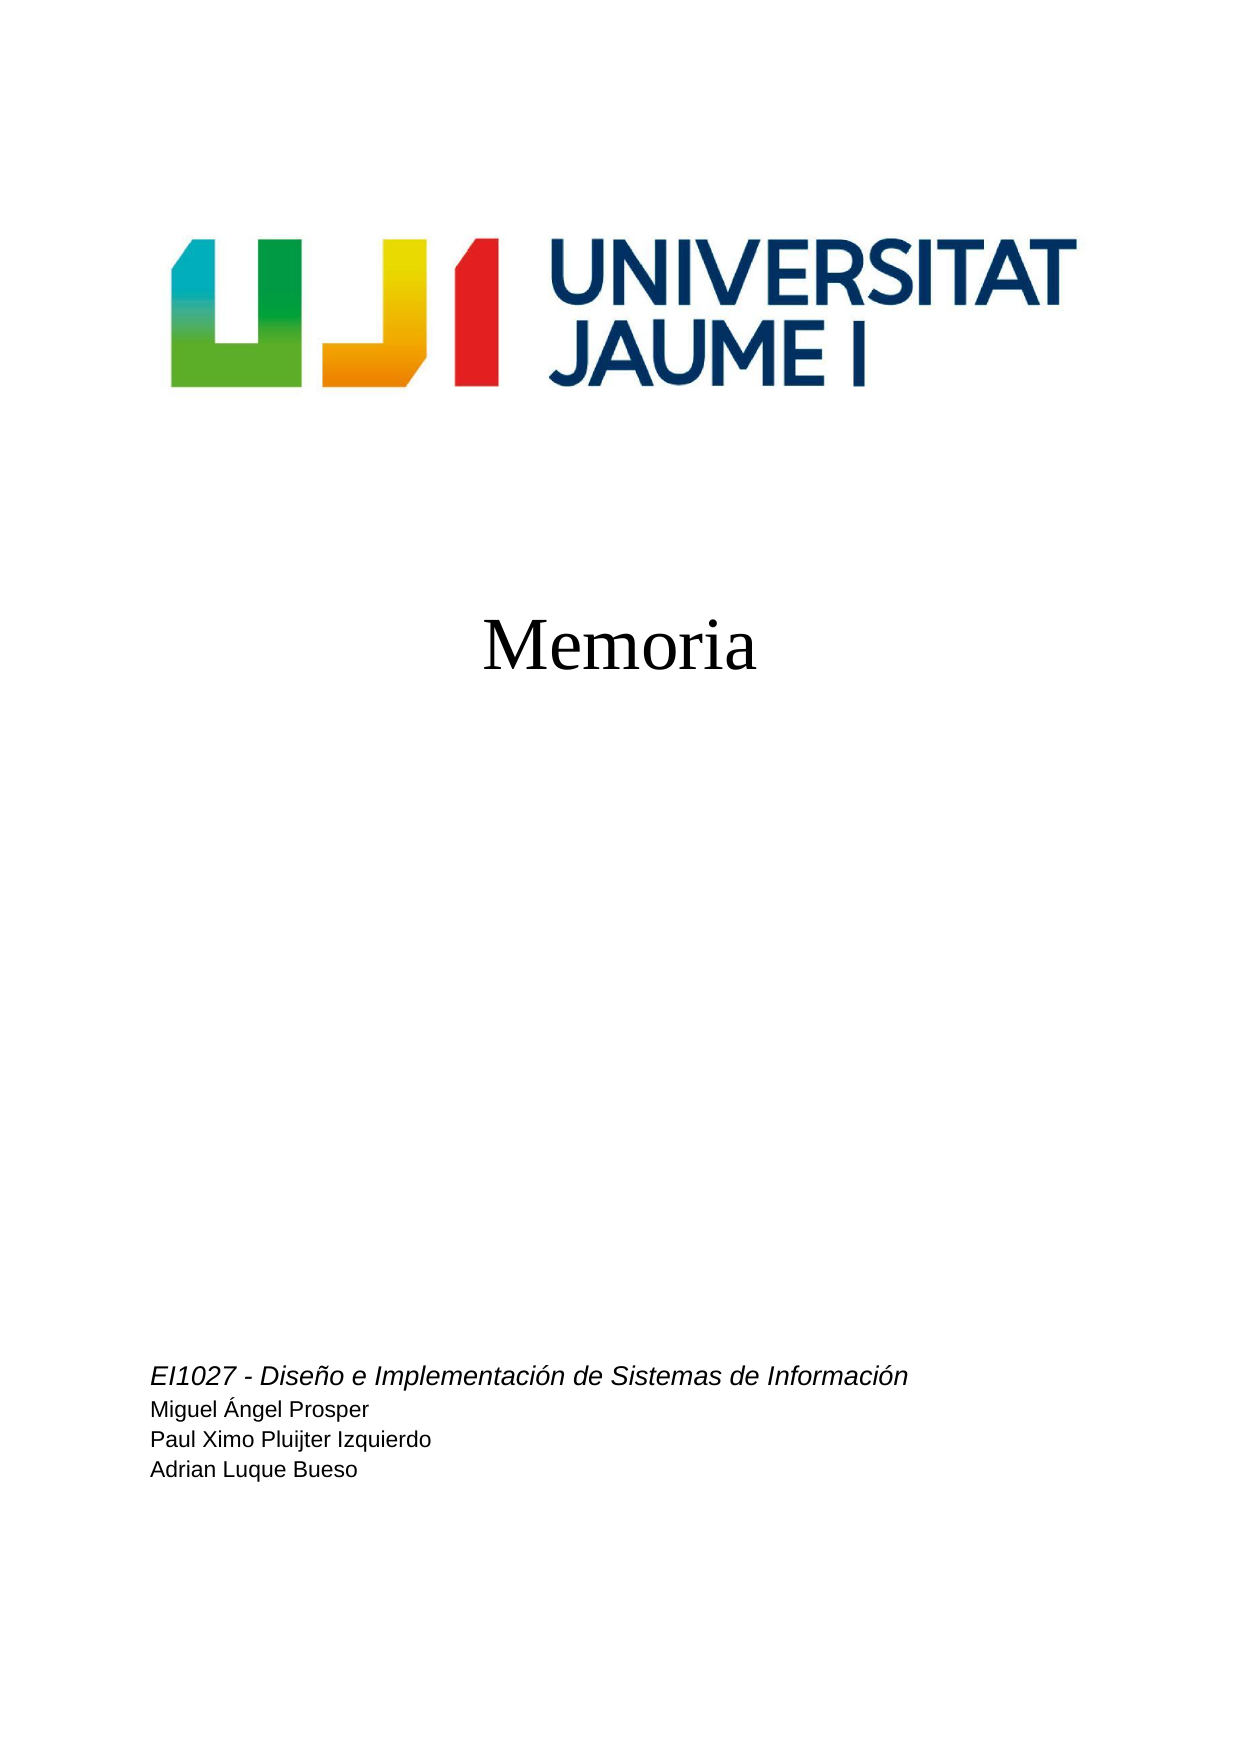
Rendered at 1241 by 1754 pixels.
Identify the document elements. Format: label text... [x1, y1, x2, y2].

text EI1027 - Diseño e Implementación de Sistemas de Información [150, 1360, 1090, 1391]
text Adrian Luque Bueso [150, 1456, 1090, 1483]
picture [150, 150, 1091, 452]
text Paul Ximo Pluijter Izquierdo [150, 1426, 1090, 1453]
text Miguel Ángel Prosper [150, 1396, 1090, 1422]
title Memoria [150, 600, 1090, 686]
